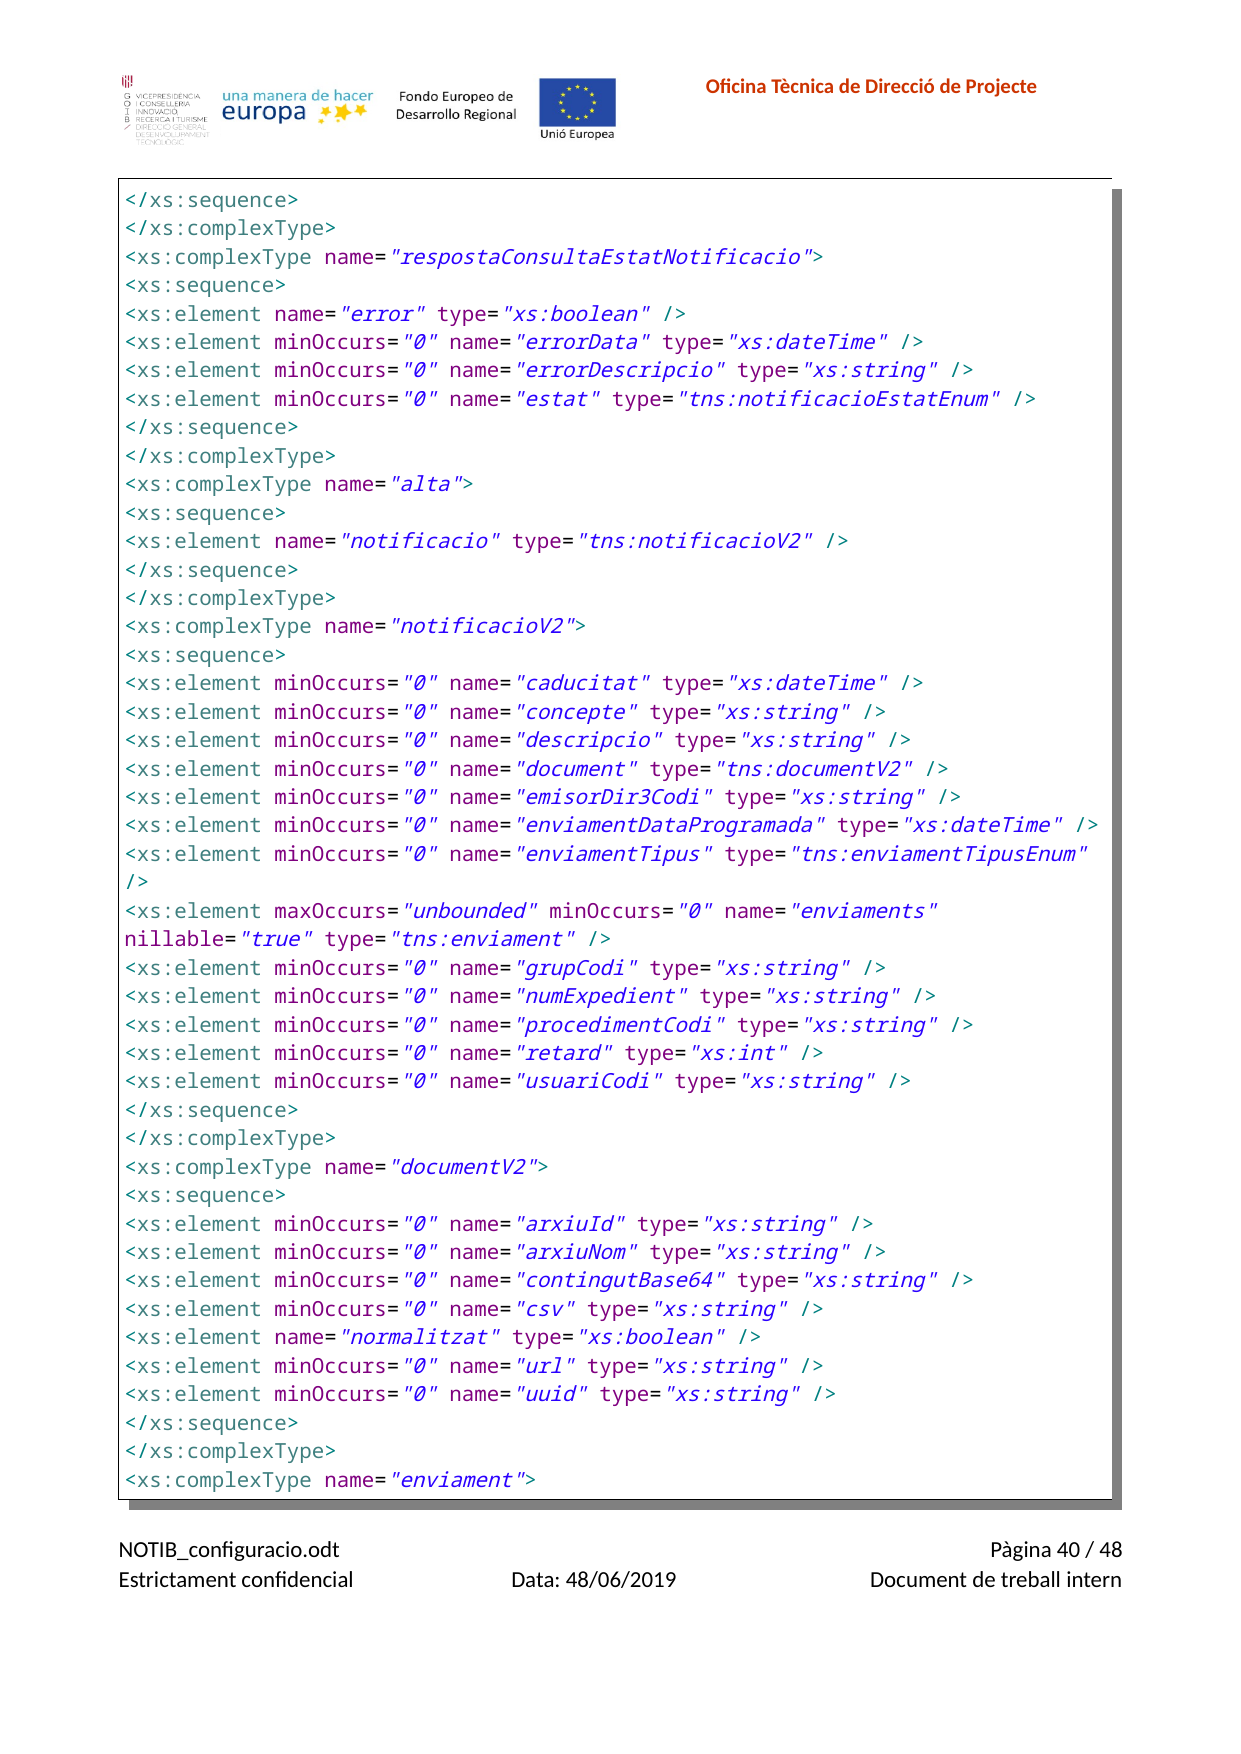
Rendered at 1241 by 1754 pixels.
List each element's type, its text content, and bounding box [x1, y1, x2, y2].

picture [219, 73, 621, 147]
table_header </xs:sequence> </xs:complexType> <xs:complexType name="respostaConsultaEstatNotificacio"> <xs:sequence> <xs:element name="error" type="xs:boolean" /> <xs:element minOccurs="0" name="errorData" type="xs:dateTime" /> <xs:element minOccurs="0" name="errorDescripcio" type="xs:string" /> <xs:element minOccurs="0" name="estat" type="tns:notificacioEstatEnum" /> </xs:sequence> </xs:complexType> <xs:complexType name="alta"> <xs:sequence> <xs:element name="notificacio" type="tns:notificacioV2" /> </xs:sequence> </xs:complexType> <xs:complexType name="notificacioV2"> <xs:sequence> <xs:element minOccurs="0" name="caducitat" type="xs:dateTime" /> <xs:element minOccurs="0" name="concepte" type="xs:string" /> <xs:element minOccurs="0" name="descripcio" type="xs:string" /> <xs:element minOccurs="0" name="document" type="tns:documentV2" /> <xs:element minOccurs="0" name="emisorDir3Codi" type="xs:string" /> <xs:element minOccurs="0" name="enviamentDataProgramada" type="xs:dateTime" /> <xs:element minOccurs="0" name="enviamentTipus" type="tns:enviamentTipusEnum" /> <xs:element maxOccurs="unbounded" minOccurs="0" name="enviaments" nillable="true" type="tns:enviament" /> <xs:element minOccurs="0" name="grupCodi" type="xs:string" /> <xs:element minOccurs="0" name="numExpedient" type="xs:string" /> <xs:element minOccurs="0" name="procedimentCodi" type="xs:string" /> <xs:element minOccurs="0" name="retard" type="xs:int" /> <xs:element minOccurs="0" name="usuariCodi" type="xs:string" /> </xs:sequence> </xs:complexType> <xs:complexType name="documentV2"> <xs:sequence> <xs:element minOccurs="0" name="arxiuId" type="xs:string" /> <xs:element minOccurs="0" name="arxiuNom" type="xs:string" /> <xs:element minOccurs="0" name="contingutBase64" type="xs:string" /> <xs:element minOccurs="0" name="csv" type="xs:string" /> <xs:element name="normalitzat" type="xs:boolean" /> <xs:element minOccurs="0" name="url" type="xs:string" /> <xs:element minOccurs="0" name="uuid" type="xs:string" /> </xs:sequence> </xs:complexType> <xs:complexType name="enviament"> [119, 179, 1112, 1499]
picture [118, 73, 213, 147]
